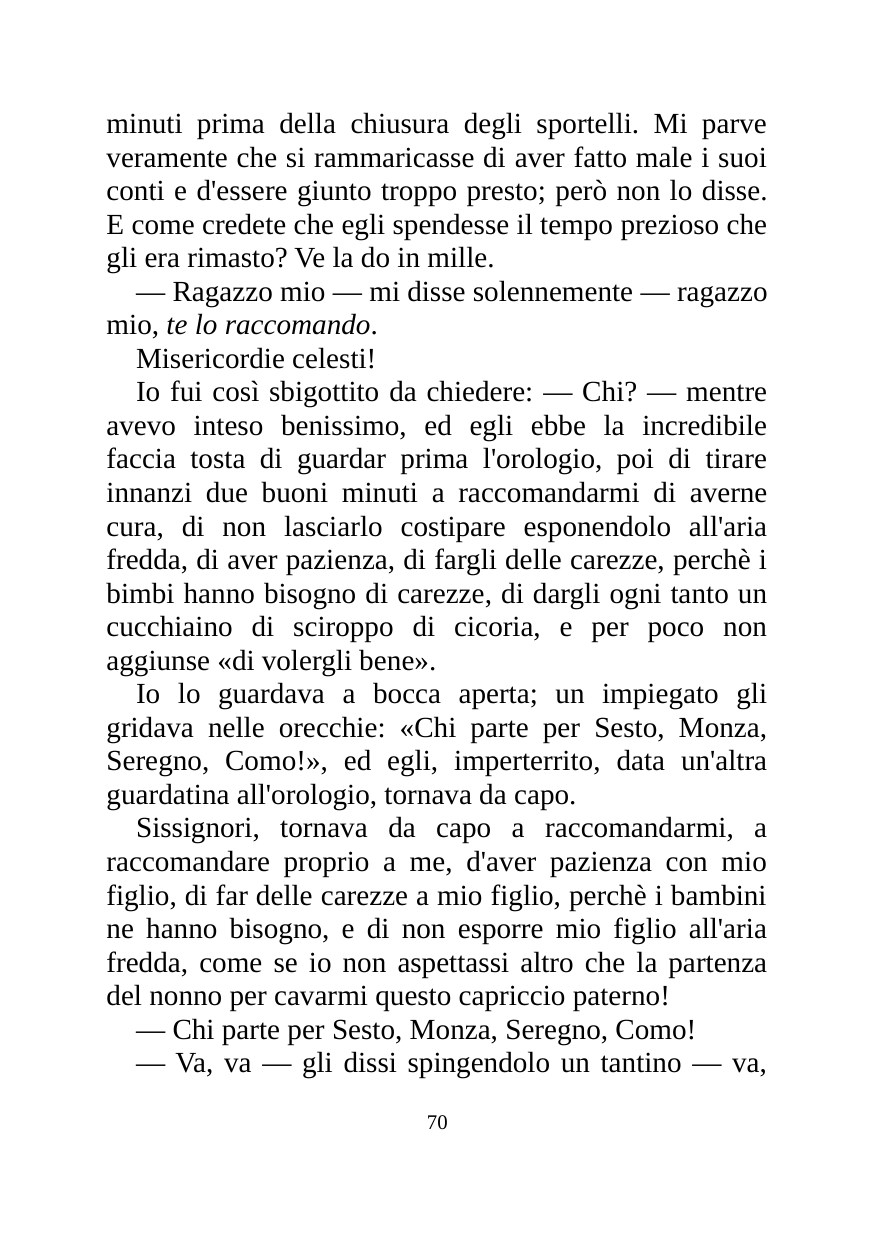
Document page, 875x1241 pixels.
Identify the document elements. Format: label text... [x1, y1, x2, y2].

text Io fui così sbigottito da chiedere: — Chi? — mentre avevo inteso benissimo, ed egli ebbe la incredibile faccia tosta di guardar prima l'orologio, poi di tirare innanzi due buoni minuti a raccomandarmi di averne cura, di non lasciarlo costipare esponendolo all'aria fredda, di aver pazienza, di fargli delle carezze, perchè i bimbi hanno bisogno di carezze, di dargli ogni tanto un cucchiaino di sciroppo di cicoria, e per poco non aggiunse «di volergli bene». [106, 374, 768, 676]
text Misericordie celesti! [106, 341, 768, 374]
text — Chi parte per Sesto, Monza, Seregno, Como! [106, 1012, 768, 1045]
text Io lo guardava a bocca aperta; un impiegato gli gridava nelle orecchie: «Chi parte per Sesto, Monza, Seregno, Como!», ed egli, imperterrito, data un'altra guardatina all'orologio, tornava da capo. [106, 676, 768, 811]
text Sissignori, tornava da capo a raccomandarmi, a raccomandare proprio a me, d'aver pazienza con mio figlio, di far delle carezze a mio figlio, perchè i bambini ne hanno bisogno, e di non esporre mio figlio all'aria fredda, come se io non aspettassi altro che la partenza del nonno per cavarmi questo capriccio paterno! [106, 811, 768, 1012]
text — Ragazzo mio — mi disse solennemente — ragazzo mio, te lo raccomando. [106, 274, 768, 341]
text — Va, va — gli dissi spingendolo un tantino — va, [106, 1045, 768, 1079]
text minuti prima della chiusura degli sportelli. Mi parve veramente che si rammaricasse di aver fatto male i suoi conti e d'essere giunto troppo presto; però non lo disse. E come credete che egli spendesse il tempo prezioso che gli era rimasto? Ve la do in mille. [106, 106, 768, 274]
